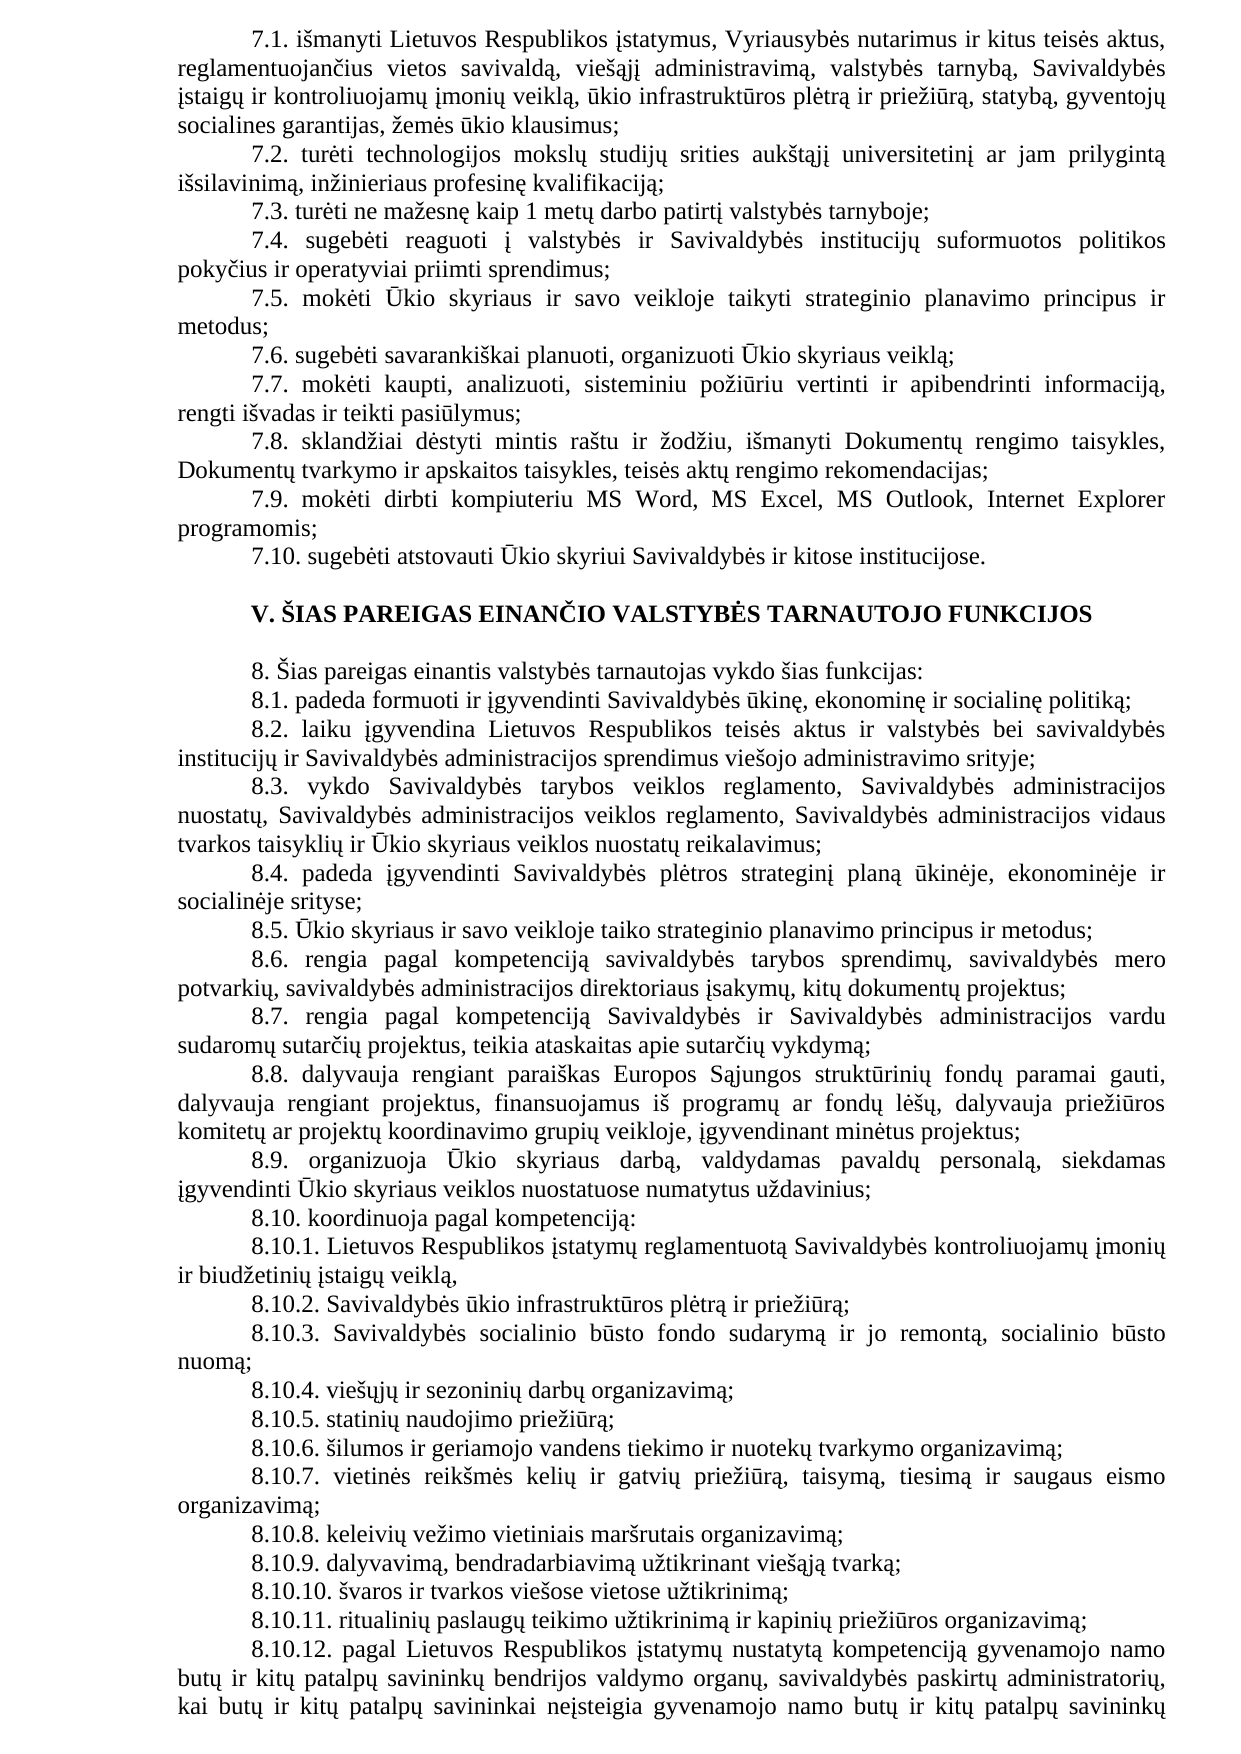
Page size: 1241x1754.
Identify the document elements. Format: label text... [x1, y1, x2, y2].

text 8.8. dalyvauja rengiant paraiškas Europos Sąjungos struktūrinių fondų paramai gauti, dalyvauja rengiant projektus, finansuojamus iš programų ar fondų lėšų, dalyvauja priežiūros komitetų ar projektų koordinavimo grupių veikloje, įgyvendinant minėtus projektus; [177, 1059, 1167, 1145]
text 8.10.4. viešųjų ir sezoninių darbų organizavimą; [177, 1375, 1167, 1404]
text 7.6. sugebėti savarankiškai planuoti, organizuoti Ūkio skyriaus veiklą; [177, 340, 1167, 369]
text 8.10.5. statinių naudojimo priežiūrą; [177, 1404, 1167, 1433]
text 8.1. padeda formuoti ir įgyvendinti Savivaldybės ūkinę, ekonominę ir socialinę politiką; [177, 685, 1167, 714]
text 8.4. padeda įgyvendinti Savivaldybės plėtros strateginį planą ūkinėje, ekonominėje ir socialinėje srityse; [177, 858, 1167, 915]
text 8.6. rengia pagal kompetenciją savivaldybės tarybos sprendimų, savivaldybės mero potvarkių, savivaldybės administracijos direktoriaus įsakymų, kitų dokumentų projektus; [177, 944, 1167, 1001]
text 7.8. sklandžiai dėstyti mintis raštu ir žodžiu, išmanyti Dokumentų rengimo taisykles, Dokumentų tvarkymo ir apskaitos taisykles, teisės aktų rengimo rekomendacijas; [177, 426, 1167, 484]
text 8.10.12. pagal Lietuvos Respublikos įstatymų nustatytą kompetenciją gyvenamojo namo butų ir kitų patalpų savininkų bendrijos valdymo organų, savivaldybės paskirtų administratorių, kai butų ir kitų patalpų savininkai neįsteigia gyvenamojo namo butų ir kitų patalpų savininkų [177, 1634, 1167, 1720]
text 7.10. sugebėti atstovauti Ūkio skyriui Savivaldybės ir kitose institucijose. [177, 541, 1167, 570]
text V. ŠIAS PAREIGAS EINANČIO VALSTYBĖS TARNAUTOJO FUNKCIJOS [177, 599, 1167, 628]
text 8.3. vykdo Savivaldybės tarybos veiklos reglamento, Savivaldybės administracijos nuostatų, Savivaldybės administracijos veiklos reglamento, Savivaldybės administracijos vidaus tvarkos taisyklių ir Ūkio skyriaus veiklos nuostatų reikalavimus; [177, 771, 1167, 858]
text 7.2. turėti technologijos mokslų studijų srities aukštąjį universitetinį ar jam prilygintą išsilavinimą, inžinieriaus profesinę kvalifikaciją; [177, 139, 1167, 196]
text 8.10.6. šilumos ir geriamojo vandens tiekimo ir nuotekų tvarkymo organizavimą; [177, 1433, 1167, 1461]
text 8.10.3. Savivaldybės socialinio būsto fondo sudarymą ir jo remontą, socialinio būsto nuomą; [177, 1318, 1167, 1375]
text 7.4. sugebėti reaguoti į valstybės ir Savivaldybės institucijų suformuotos politikos pokyčius ir operatyviai priimti sprendimus; [177, 225, 1167, 283]
text 8.10.9. dalyvavimą, bendradarbiavimą užtikrinant viešąją tvarką; [177, 1548, 1167, 1576]
text 8.10.10. švaros ir tvarkos viešose vietose užtikrinimą; [177, 1576, 1167, 1605]
text 8. Šias pareigas einantis valstybės tarnautojas vykdo šias funkcijas: [177, 656, 1167, 685]
text 7.5. mokėti Ūkio skyriaus ir savo veikloje taikyti strateginio planavimo principus ir metodus; [177, 283, 1167, 340]
text 8.9. organizuoja Ūkio skyriaus darbą, valdydamas pavaldų personalą, siekdamas įgyvendinti Ūkio skyriaus veiklos nuostatuose numatytus uždavinius; [177, 1145, 1167, 1203]
text 7.3. turėti ne mažesnę kaip 1 metų darbo patirtį valstybės tarnyboje; [177, 196, 1167, 225]
text 8.10.8. keleivių vežimo vietiniais maršrutais organizavimą; [177, 1519, 1167, 1548]
text 7.9. mokėti dirbti kompiuteriu MS Word, MS Excel, MS Outlook, Internet Explorer programomis; [177, 484, 1167, 541]
text 8.2. laiku įgyvendina Lietuvos Respublikos teisės aktus ir valstybės bei savivaldybės institucijų ir Savivaldybės administracijos sprendimus viešojo administravimo srityje; [177, 714, 1167, 771]
text 8.5. Ūkio skyriaus ir savo veikloje taiko strateginio planavimo principus ir metodus; [177, 915, 1167, 944]
text 8.10.1. Lietuvos Respublikos įstatymų reglamentuotą Savivaldybės kontroliuojamų įmonių ir biudžetinių įstaigų veiklą, [177, 1231, 1167, 1289]
text 8.10.2. Savivaldybės ūkio infrastruktūros plėtrą ir priežiūrą; [177, 1289, 1167, 1318]
text 8.7. rengia pagal kompetenciją Savivaldybės ir Savivaldybės administracijos vardu sudaromų sutarčių projektus, teikia ataskaitas apie sutarčių vykdymą; [177, 1001, 1167, 1059]
text 7.1. išmanyti Lietuvos Respublikos įstatymus, Vyriausybės nutarimus ir kitus teisės aktus, reglamentuojančius vietos savivaldą, viešąjį administravimą, valstybės tarnybą, Savivaldybės įstaigų ir kontroliuojamų įmonių veiklą, ūkio infrastruktūros plėtrą ir priežiūrą, statybą, gyventojų socialines garantijas, žemės ūkio klausimus; [177, 24, 1167, 139]
text 8.10. koordinuoja pagal kompetenciją: [177, 1203, 1167, 1231]
text 7.7. mokėti kaupti, analizuoti, sisteminiu požiūriu vertinti ir apibendrinti informaciją, rengti išvadas ir teikti pasiūlymus; [177, 369, 1167, 426]
text 8.10.11. ritualinių paslaugų teikimo užtikrinimą ir kapinių priežiūros organizavimą; [177, 1605, 1167, 1634]
text 8.10.7. vietinės reikšmės kelių ir gatvių priežiūrą, taisymą, tiesimą ir saugaus eismo organizavimą; [177, 1461, 1167, 1519]
